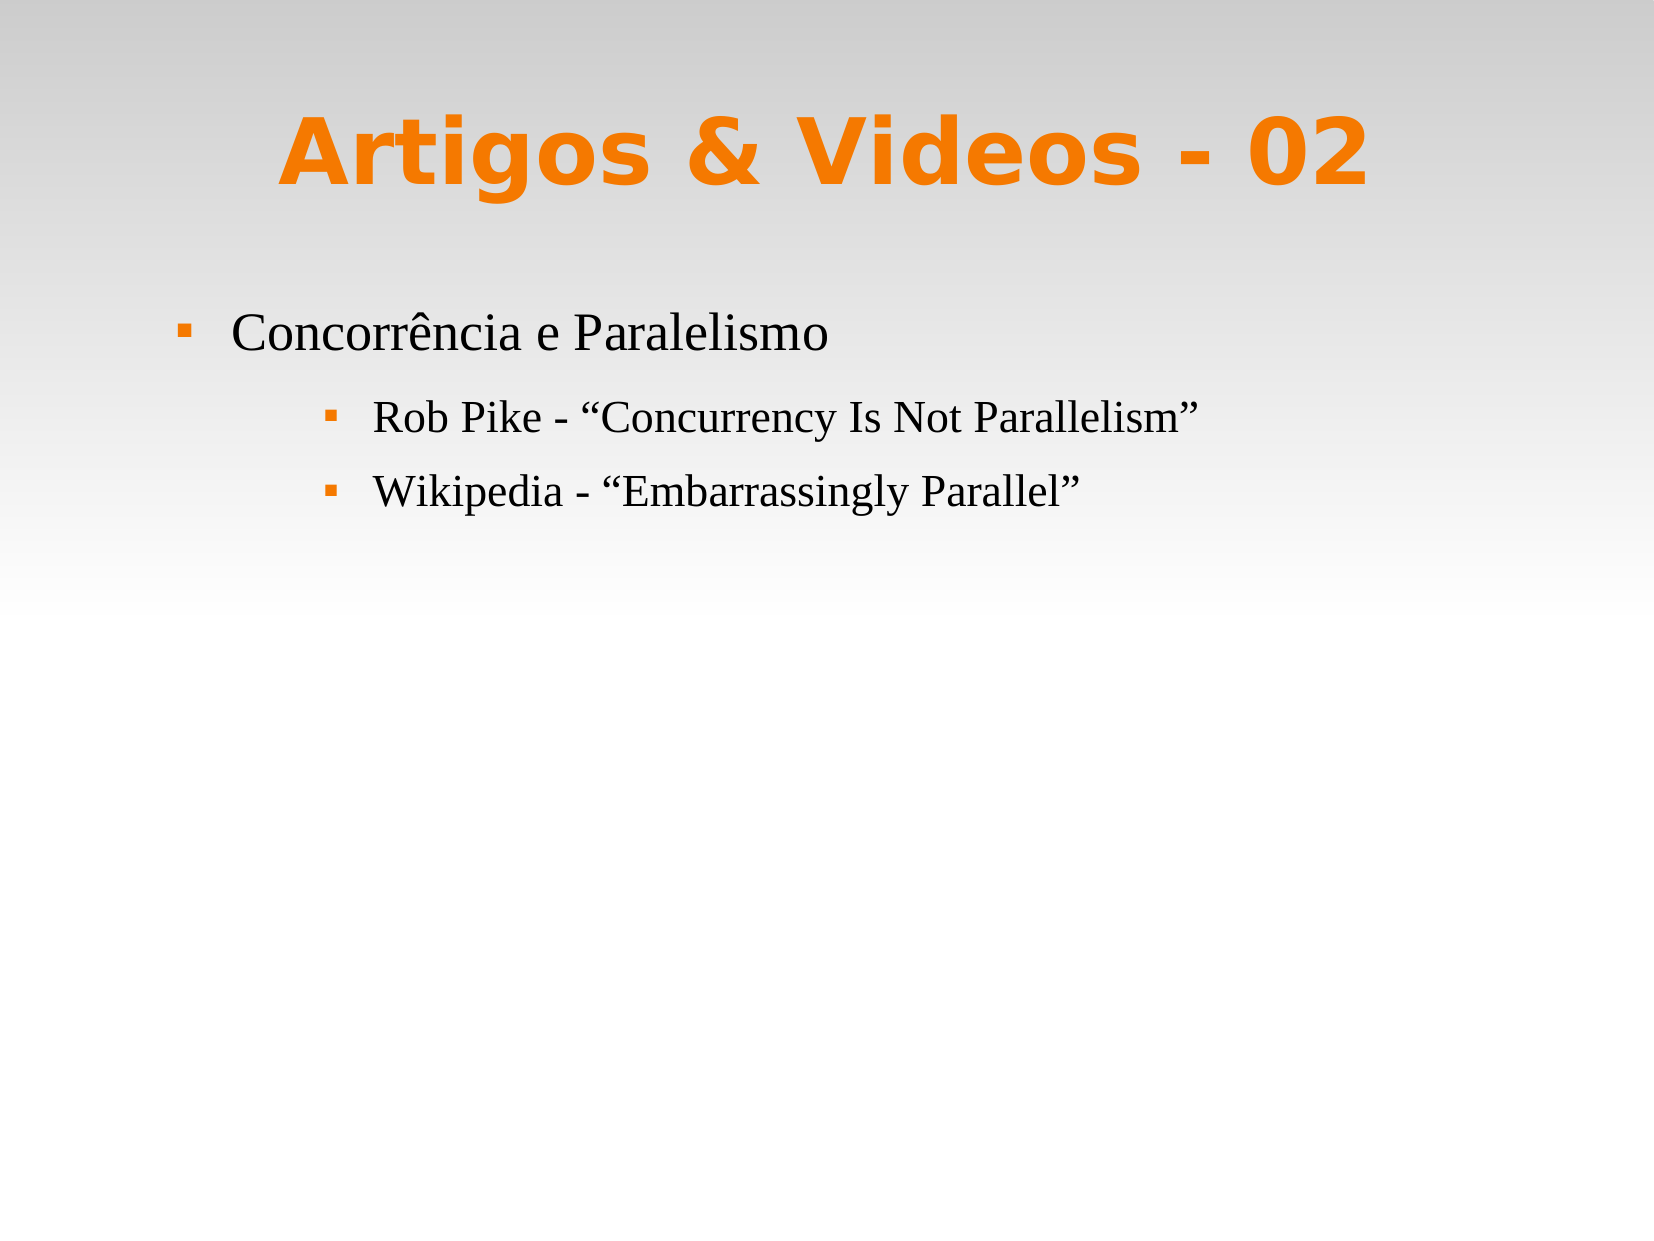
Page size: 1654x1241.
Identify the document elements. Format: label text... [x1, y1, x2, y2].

title Artigos & Videos - 02 [82, 49, 1571, 257]
list Concorrência e Paralelismo Rob Pike - “Concurrency Is Not Parallelism” Wikipedia - “Embarrassingly Parallel” [89, 302, 1576, 1121]
